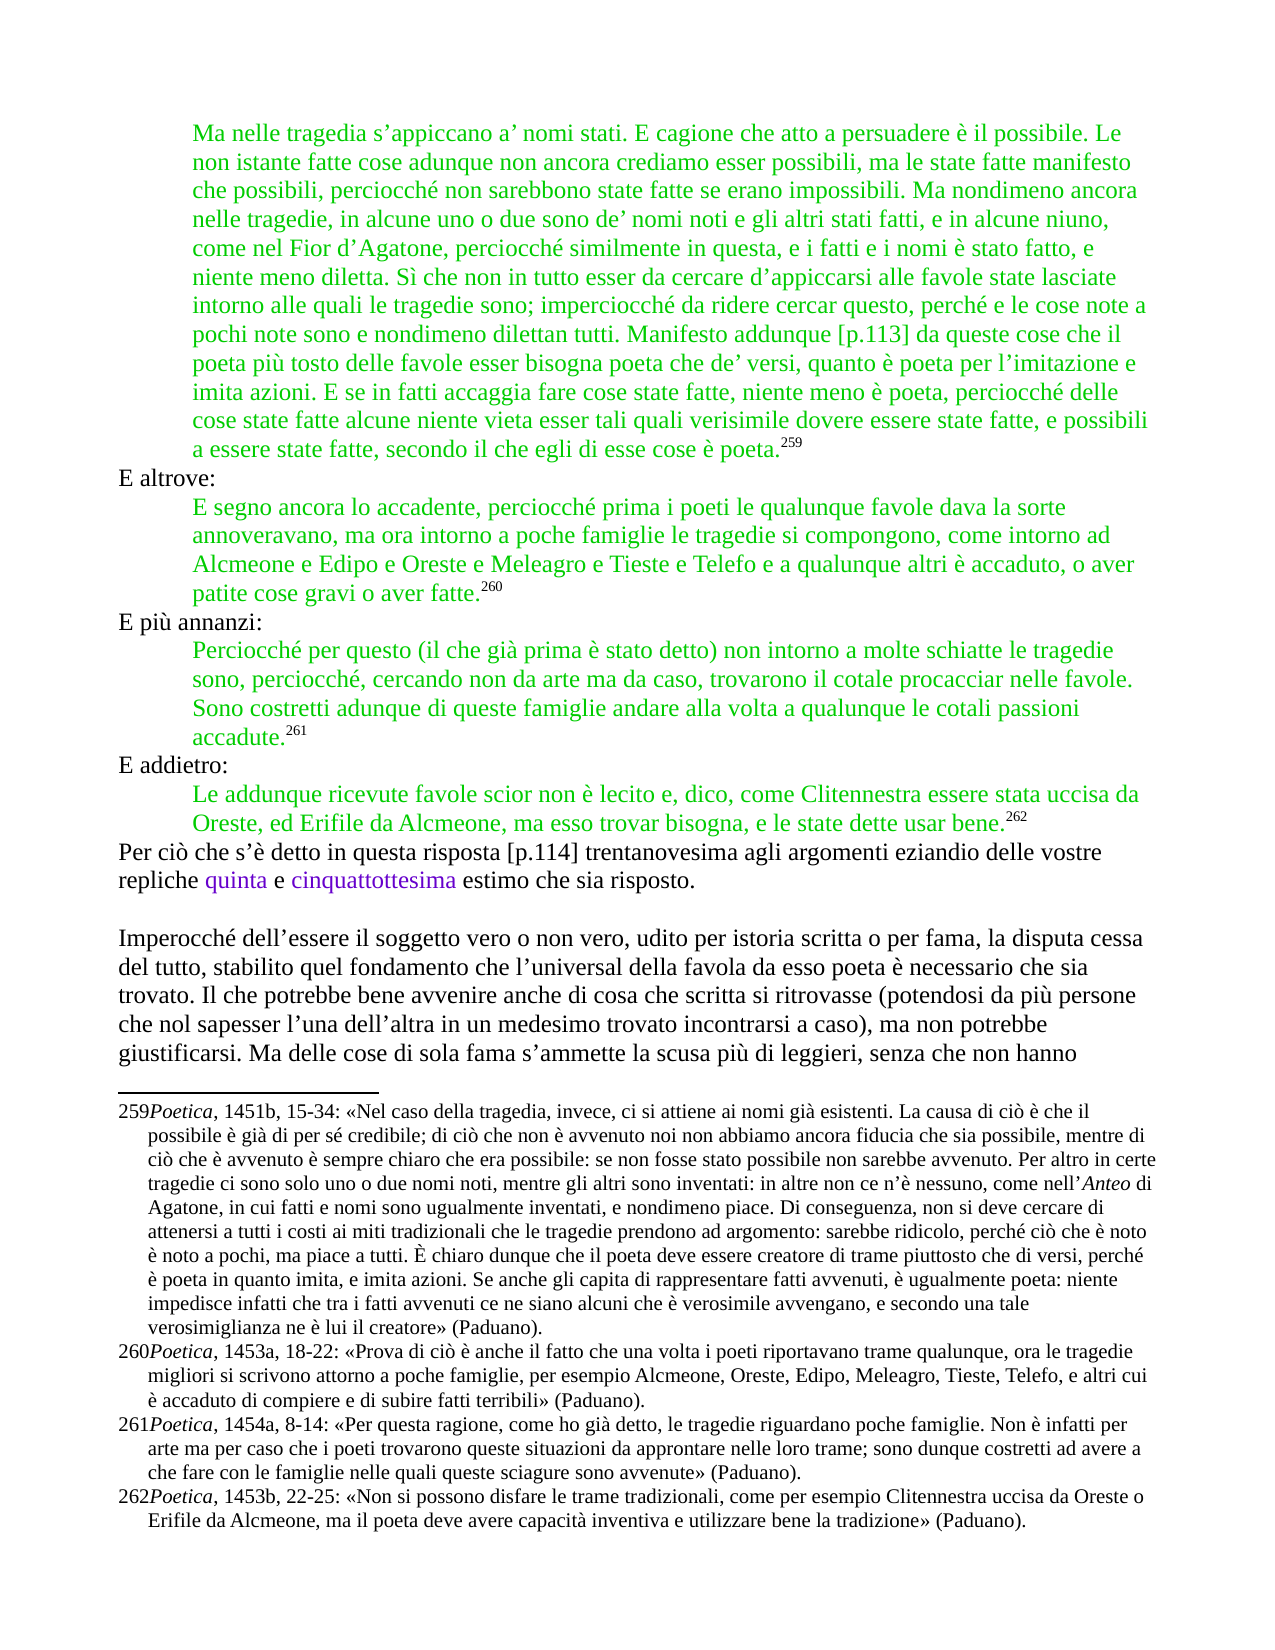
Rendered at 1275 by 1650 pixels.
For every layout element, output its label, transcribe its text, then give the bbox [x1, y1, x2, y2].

text E segno ancora lo accadente, perciocché prima i poeti le qualunque favole dava la sorte annoveravano, ma ora intorno a poche famiglie le tragedie si compongono, come intorno ad Alcmeone e Edipo e Oreste e Meleagro e Tieste e Telefo e a qualunque altri è accaduto, o aver patite cose gravi o aver fatte. [192, 492, 1157, 607]
text Poetica, 1451b, 15-34: «Nel caso della tragedia, invece, ci si attiene ai nomi già esistenti. La causa di ciò è che il possibile è già di per sé credibile; di ciò che non è avvenuto noi non abbiamo ancora fiducia che sia possibile, mentre di ciò che è avvenuto è sempre chiaro che era possibile: se non fosse stato possibile non sarebbe avvenuto. Per altro in certe tragedie ci sono solo uno o due nomi noti, mentre gli altri sono inventati: in altre non ce n’è nessuno, come nell’Anteo di Agatone, in cui fatti e nomi sono ugualmente inventati, e nondimeno piace. Di conseguenza, non si deve cercare di attenersi a tutti i costi ai miti tradizionali che le tragedie prendono ad argomento: sarebbe ridicolo, perché ciò che è noto è noto a pochi, ma piace a tutti. È chiaro dunque che il poeta deve essere creatore di trame piuttosto che di versi, perché è poeta in quanto imita, e imita azioni. Se anche gli capita di rappresentare fatti avvenuti, è ugualmente poeta: niente impedisce infatti che tra i fatti avvenuti ce ne siano alcuni che è verosimile avvengano, e secondo una tale verosimiglianza ne è lui il creatore» (Paduano). [118, 1099, 1157, 1339]
text Poetica, 1454a, 8-14: «Per questa ragione, come ho già detto, le tragedie riguardano poche famiglie. Non è infatti per arte ma per caso che i poeti trovarono queste situazioni da approntare nelle loro trame; sono dunque costretti ad avere a che fare con le famiglie nelle quali queste sciagure sono avvenute» (Paduano). [118, 1412, 1157, 1484]
text E addietro: [118, 751, 1157, 779]
text Le addunque ricevute favole scior non è lecito e, dico, come Clitennestra essere stata uccisa da Oreste, ed Erifile da Alcmeone, ma esso trovar bisogna, e le state dette usar bene. [192, 779, 1157, 837]
text Ma nelle tragedia s’appiccano a’ nomi stati. E cagione che atto a persuadere è il possibile. Le non istante fatte cose adunque non ancora crediamo esser possibili, ma le state fatte manifesto che possibili, perciocché non sarebbono state fatte se erano impossibili. Ma nondimeno ancora nelle tragedie, in alcune uno o due sono de’ nomi noti e gli altri stati fatti, e in alcune niuno, come nel Fior d’Agatone, perciocché similmente in questa, e i fatti e i nomi è stato fatto, e niente meno diletta. Sì che non in tutto esser da cercare d’appiccarsi alle favole state lasciate intorno alle quali le tragedie sono; imperciocché da ridere cercar questo, perché e le cose note a pochi note sono e nondimeno dilettan tutti. Manifesto addunque [p.113] da queste cose che il poeta più tosto delle favole esser bisogna poeta che de’ versi, quanto è poeta per l’imitazione e imita azioni. E se in fatti accaggia fare cose state fatte, niente meno è poeta, perciocché delle cose state fatte alcune niente vieta esser tali quali verisimile dovere essere state fatte, e possibili a essere state fatte, secondo il che egli di esse cose è poeta. [192, 118, 1157, 463]
text Poetica, 1453b, 22-25: «Non si possono disfare le trame tradizionali, come per esempio Clitennestra uccisa da Oreste o Erifile da Alcmeone, ma il poeta deve avere capacità inventiva e utilizzare bene la tradizione» (Paduano). [118, 1484, 1157, 1532]
text E più annanzi: [118, 607, 1157, 636]
text Per ciò che s’è detto in questa risposta [p.114] trentanovesima agli argomenti eziandio delle vostre repliche quinta e cinquattottesima estimo che sia risposto. [118, 837, 1157, 894]
text Imperocché dell’essere il soggetto vero o non vero, udito per istoria scritta o per fama, la disputa cessa del tutto, stabilito quel fondamento che l’universal della favola da esso poeta è necessario che sia trovato. Il che potrebbe bene avvenire anche di cosa che scritta si ritrovasse (potendosi da più persone che nol sapesser l’una dell’altra in un medesimo trovato incontrarsi a caso), ma non potrebbe giustificarsi. Ma delle cose di sola fama s’ammette la scusa più di leggieri, senza che non hanno [118, 923, 1157, 1067]
text Poetica, 1453a, 18-22: «Prova di ciò è anche il fatto che una volta i poeti riportavano trame qualunque, ora le tragedie migliori si scrivono attorno a poche famiglie, per esempio Alcmeone, Oreste, Edipo, Meleagro, Tieste, Telefo, e altri cui è accaduto di compiere e di subire fatti terribili» (Paduano). [118, 1339, 1157, 1412]
text E altrove: [118, 463, 1157, 492]
text Perciocché per questo (il che già prima è stato detto) non intorno a molte schiatte le tragedie sono, perciocché, cercando non da arte ma da caso, trovarono il cotale procacciar nelle favole. Sono costretti adunque di queste famiglie andare alla volta a qualunque le cotali passioni accadute. [192, 636, 1157, 751]
